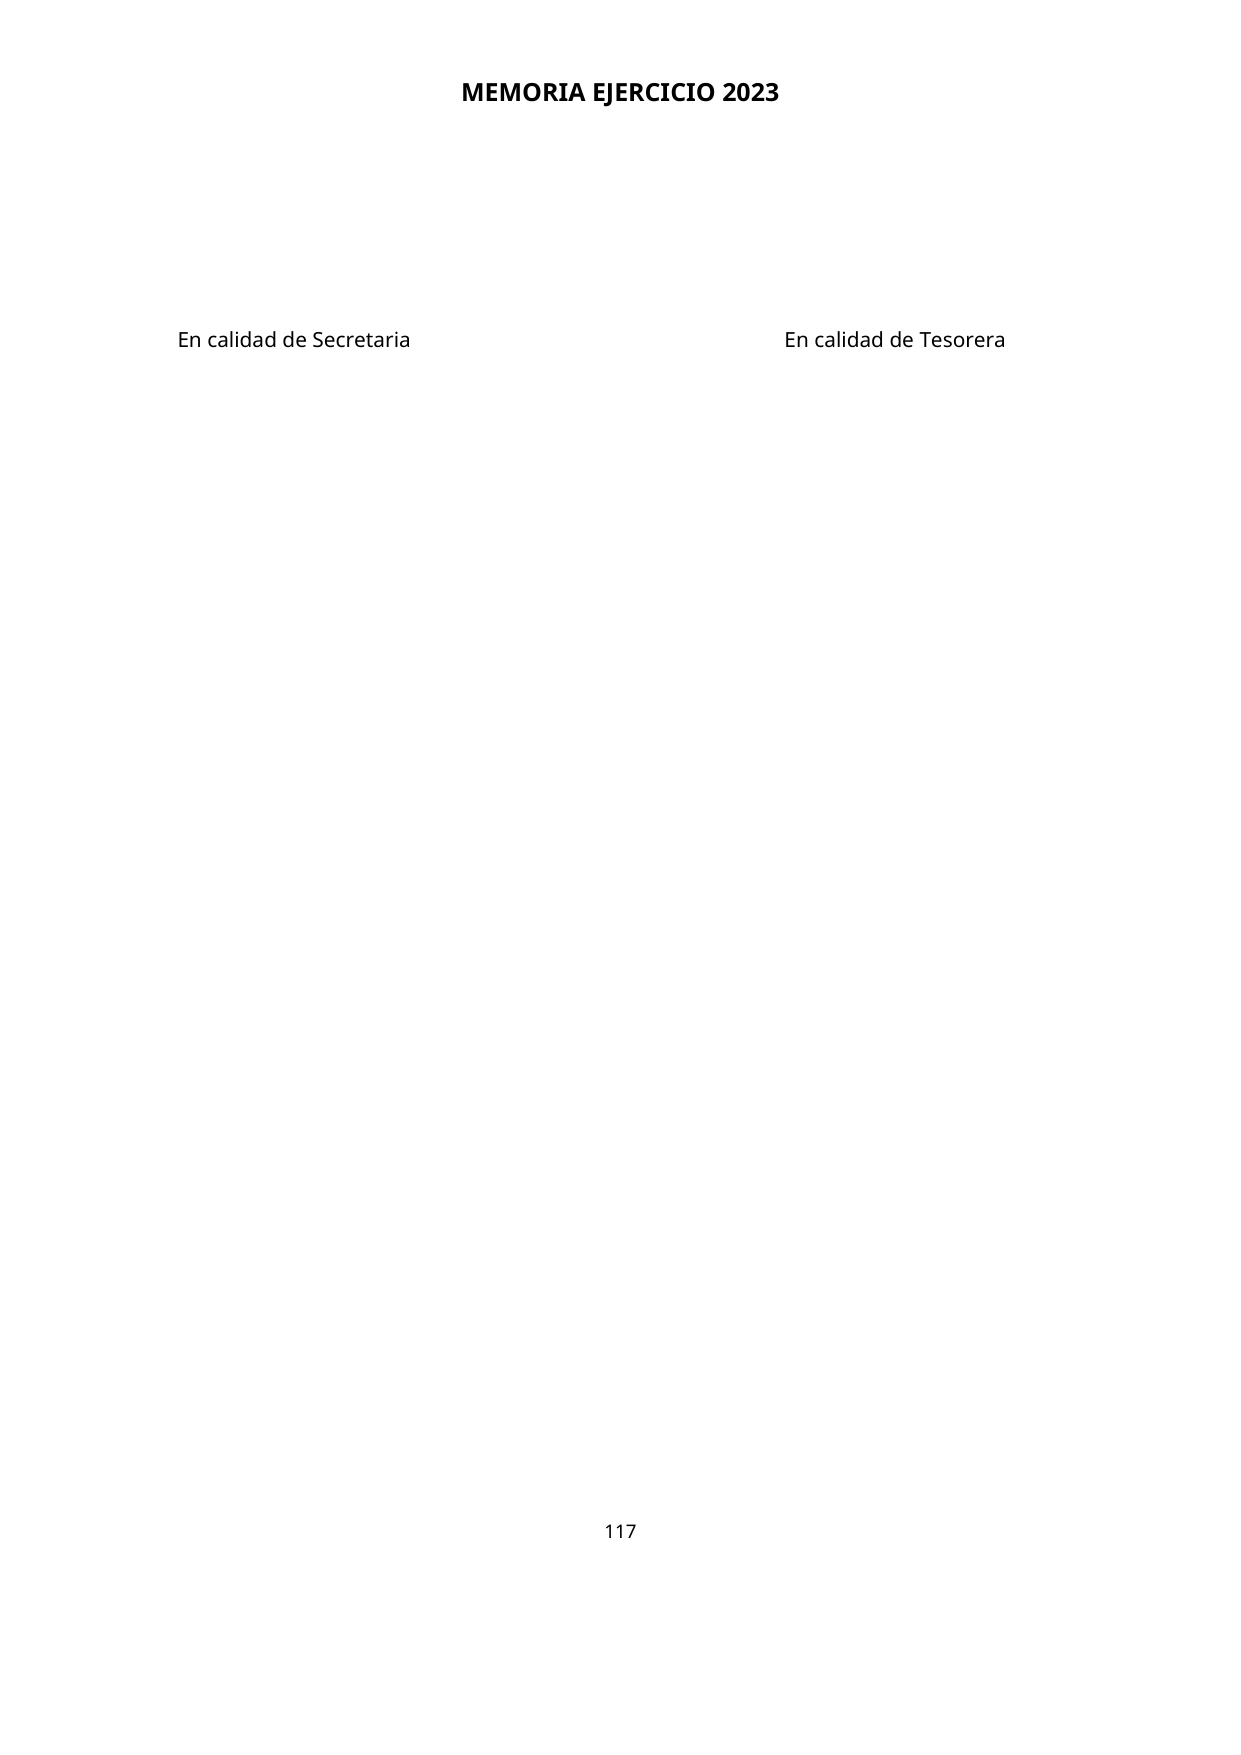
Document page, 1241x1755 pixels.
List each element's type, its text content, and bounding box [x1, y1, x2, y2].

text En calidad de Secretaria En calidad de Tesorera [177, 325, 1063, 353]
